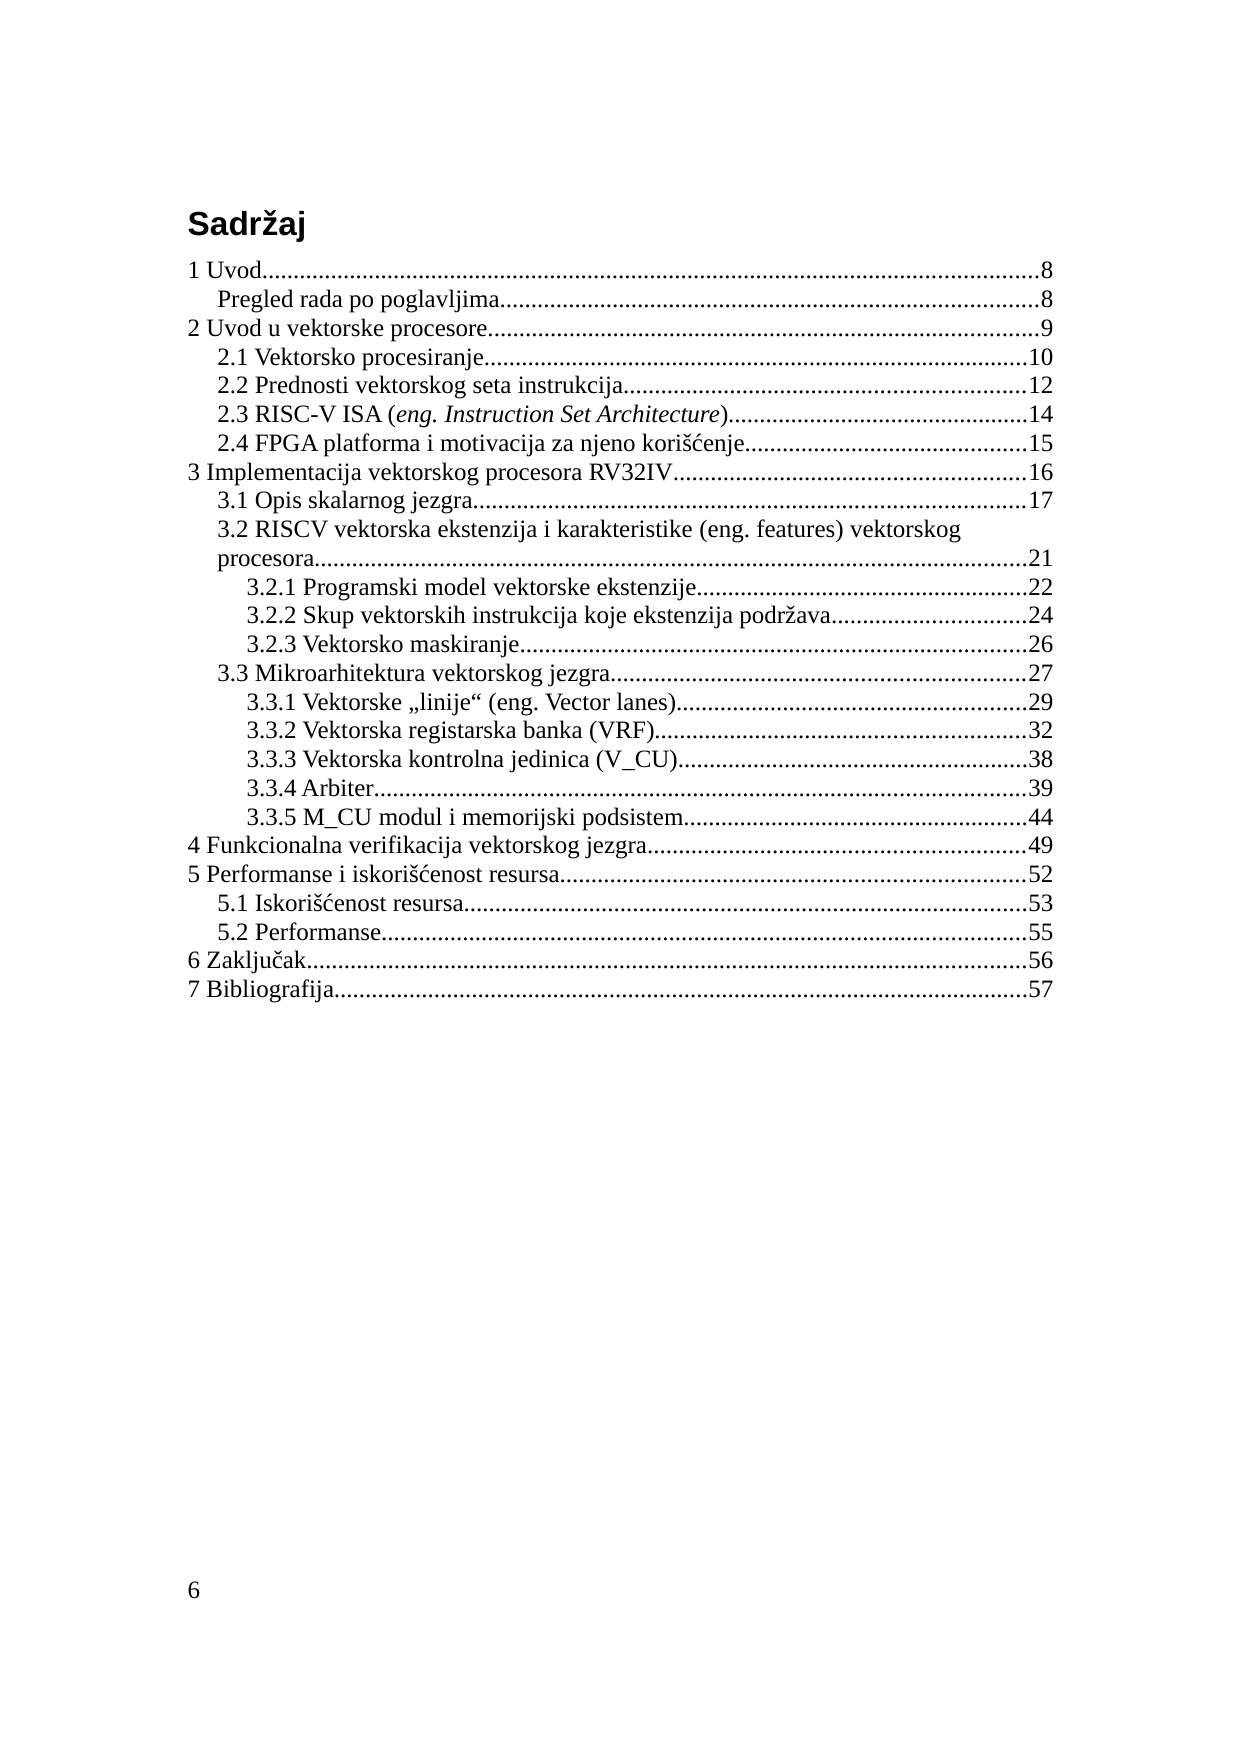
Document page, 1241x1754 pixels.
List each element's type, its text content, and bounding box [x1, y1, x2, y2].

text 2.1 Vektorsko procesiranje 10 [217, 342, 1053, 370]
text 5 Performanse i iskorišćenost resursa 52 [187, 859, 1053, 888]
text 6 Zaključak 56 [187, 945, 1053, 974]
text 3.2 RISCV vektorska ekstenzija i karakteristike (eng. features) vektorskog procesora 21 [217, 514, 1053, 572]
text 2 Uvod u vektorske procesore. 9 [187, 313, 1053, 342]
text 3.3.4 Arbiter 39 [246, 773, 1053, 802]
text 2.3 RISC-V ISA (eng. Instruction Set Architecture) 14 [217, 399, 1053, 428]
text 3.2.3 Vektorsko maskiranje 26 [246, 629, 1053, 658]
text 7 Bibliografija 57 [187, 974, 1053, 1003]
subtitle Sadržaj [187, 204, 1053, 243]
text 5.2 Performanse 55 [217, 917, 1053, 945]
text 3.1 Opis skalarnog jezgra 17 [217, 485, 1053, 514]
text 4 Funkcionalna verifikacija vektorskog jezgra 49 [187, 830, 1053, 859]
text 3.3.2 Vektorska registarska banka (VRF) 32 [246, 715, 1053, 744]
text 3 Implementacija vektorskog procesora RV32IV 16 [187, 457, 1053, 485]
text 3.2.1 Programski model vektorske ekstenzije 22 [246, 572, 1053, 600]
text 3.3.3 Vektorska kontrolna jedinica (V_CU) 38 [246, 744, 1053, 773]
text 5.1 Iskorišćenost resursa 53 [217, 888, 1053, 917]
text 3.3.5 M_CU modul i memorijski podsistem 44 [246, 802, 1053, 830]
text 2.2 Prednosti vektorskog seta instrukcija 12 [217, 370, 1053, 399]
text 2.4 FPGA platforma i motivacija za njeno korišćenje 15 [217, 428, 1053, 457]
text 3.3 Mikroarhitektura vektorskog jezgra 27 [217, 658, 1053, 687]
text 3.2.2 Skup vektorskih instrukcija koje ekstenzija podržava 24 [246, 600, 1053, 629]
text 3.3.1 Vektorske „linije“ (eng. Vector lanes) 29 [246, 687, 1053, 715]
text 1 Uvod 8 [187, 255, 1053, 284]
text Pregled rada po poglavljima 8 [217, 284, 1053, 313]
